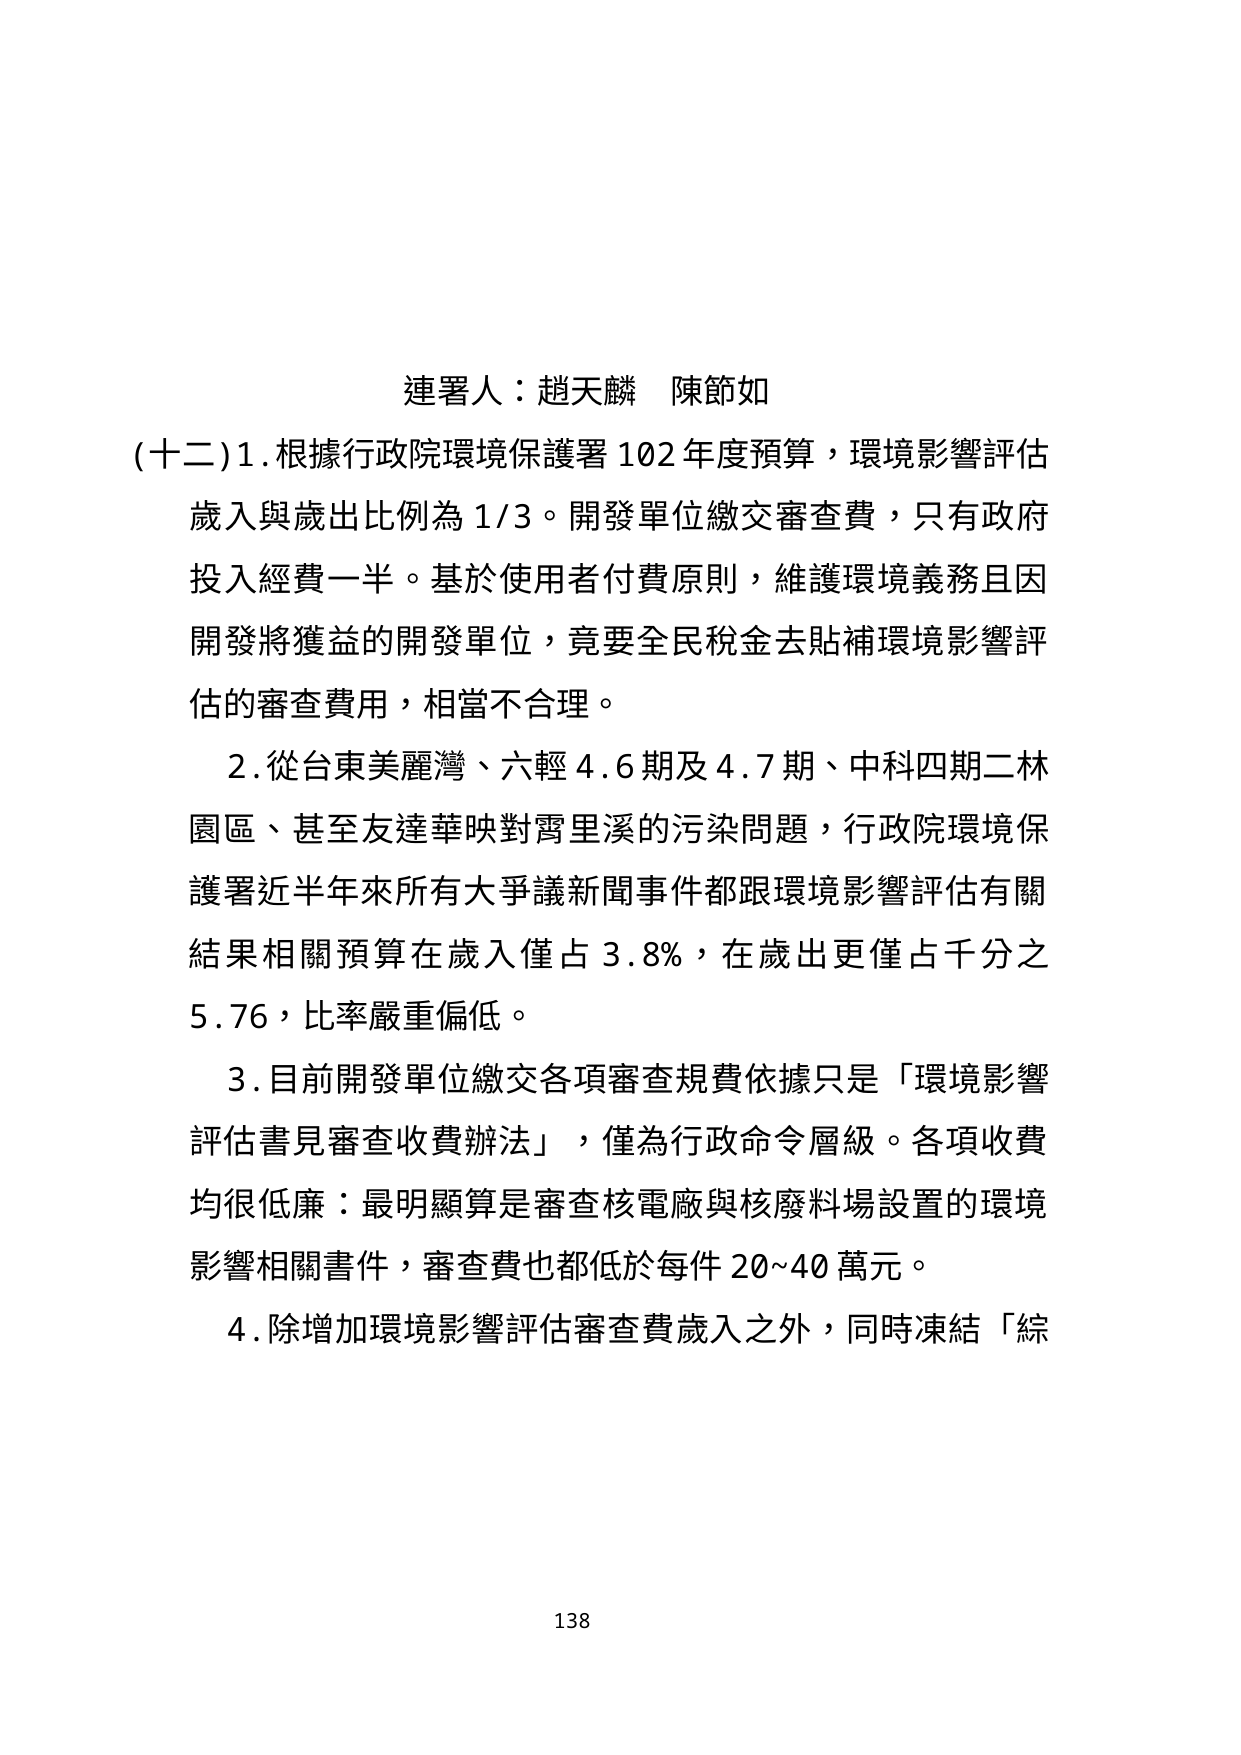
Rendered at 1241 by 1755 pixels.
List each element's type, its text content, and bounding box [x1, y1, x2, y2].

text 3.目前開發單位繳交各項審查規費依據只是「環境影響評估書見審查收費辦法」，僅為行政命令層級。各項收費均很低廉：最明顯算是審查核電廠與核廢料場設置的環境影響相關書件，審查費也都低於每件20~40萬元。 [189, 1035, 1050, 1285]
text 連署人：趙天麟 陳節如 [94, 347, 1050, 410]
text 4.除增加環境影響評估審查費歲入之外，同時凍結「綜 [189, 1285, 1050, 1347]
text (十二)1.根據行政院環境保護署102年度預算，環境影響評估歲入與歲出比例為1/3。開發單位繳交審查費，只有政府投入經費一半。基於使用者付費原則，維護環境義務且因開發將獲益的開發單位，竟要全民稅金去貼補環境影響評估的審查費用，相當不合理。 [128, 410, 1050, 722]
text 2.從台東美麗灣、六輕4.6期及4.7期、中科四期二林園區、甚至友達華映對霄里溪的污染問題，行政院環境保護署近半年來所有大爭議新聞事件都跟環境影響評估有關，結果相關預算在歲入僅占3.8%，在歲出更僅占千分之5.76，比率嚴重偏低。 [189, 722, 1050, 1035]
